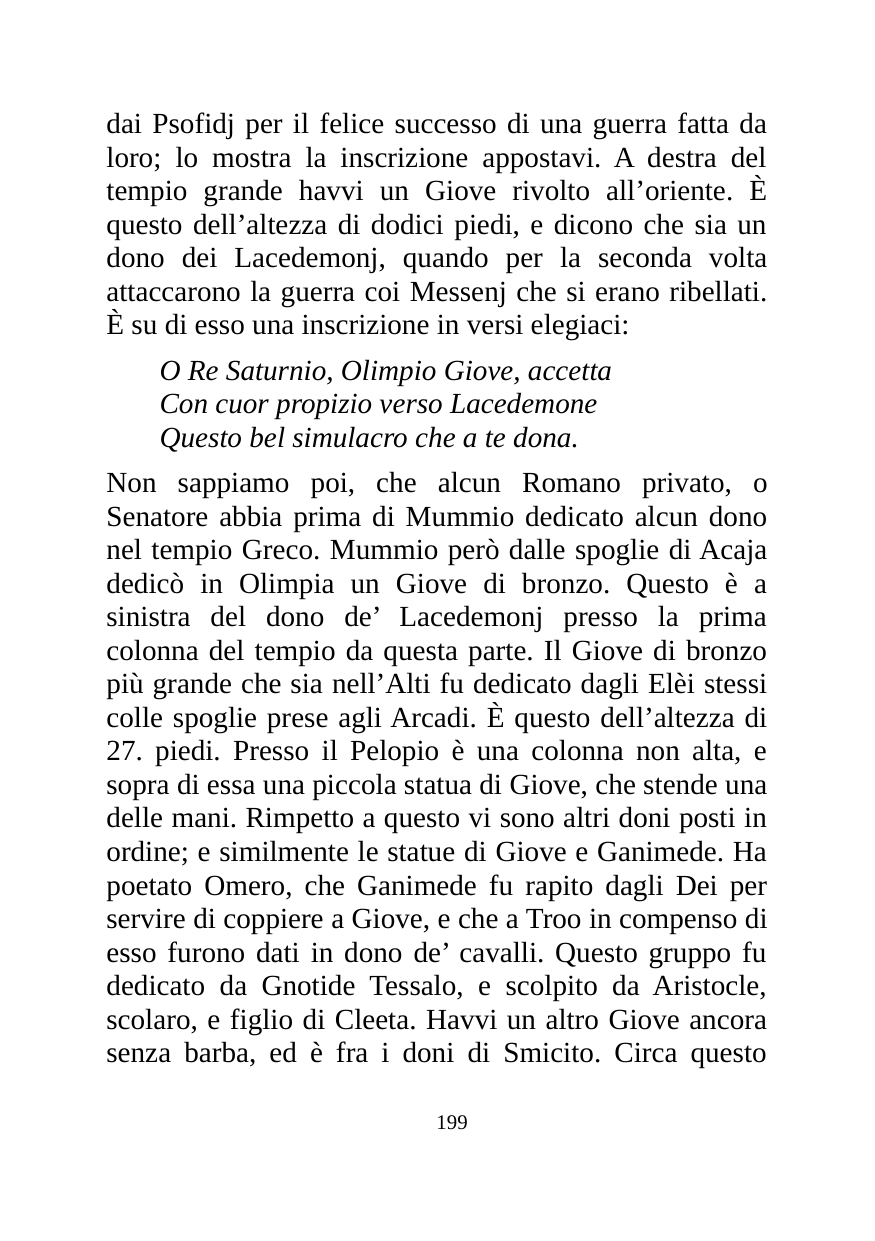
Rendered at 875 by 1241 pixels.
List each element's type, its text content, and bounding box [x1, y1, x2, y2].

text O Re Saturnio, Olimpio Giove, accetta Con cuor propizio verso Lacedemone Questo bel simulacro che a te dona. [159, 353, 768, 453]
text dai Psofidj per il felice successo di una guerra fatta da loro; lo mostra la inscrizione appostavi. A destra del tempio grande havvi un Giove rivolto all’oriente. È questo dell’altezza di dodici piedi, e dicono che sia un dono dei Lacedemonj, quando per la seconda volta attaccarono la guerra coi Messenj che si erano ribellati. È su di esso una inscrizione in versi elegiaci: [106, 106, 768, 341]
text Non sappiamo poi, che alcun Romano privato, o Senatore abbia prima di Mummio dedicato alcun dono nel tempio Greco. Mummio però dalle spoglie di Acaja dedicò in Olimpia un Giove di bronzo. Questo è a sinistra del dono de’ Lacedemonj presso la prima colonna del tempio da questa parte. Il Giove di bronzo più grande che sia nell’Alti fu dedicato dagli Elèi stessi colle spoglie prese agli Arcadi. È questo dell’altezza di 27. piedi. Presso il Pelopio è una colonna non alta, e sopra di essa una piccola statua di Giove, che stende una delle mani. Rimpetto a questo vi sono altri doni posti in ordine; e similmente le statue di Giove e Ganimede. Ha poetato Omero, che Ganimede fu rapito dagli Dei per servire di coppiere a Giove, e che a Troo in compenso di esso furono dati in dono de’ cavalli. Questo gruppo fu dedicato da Gnotide Tessalo, e scolpito da Aristocle, scolaro, e figlio di Cleeta. Havvi un altro Giove ancora senza barba, ed è fra i doni di Smicito. Circa questo [106, 465, 768, 1069]
